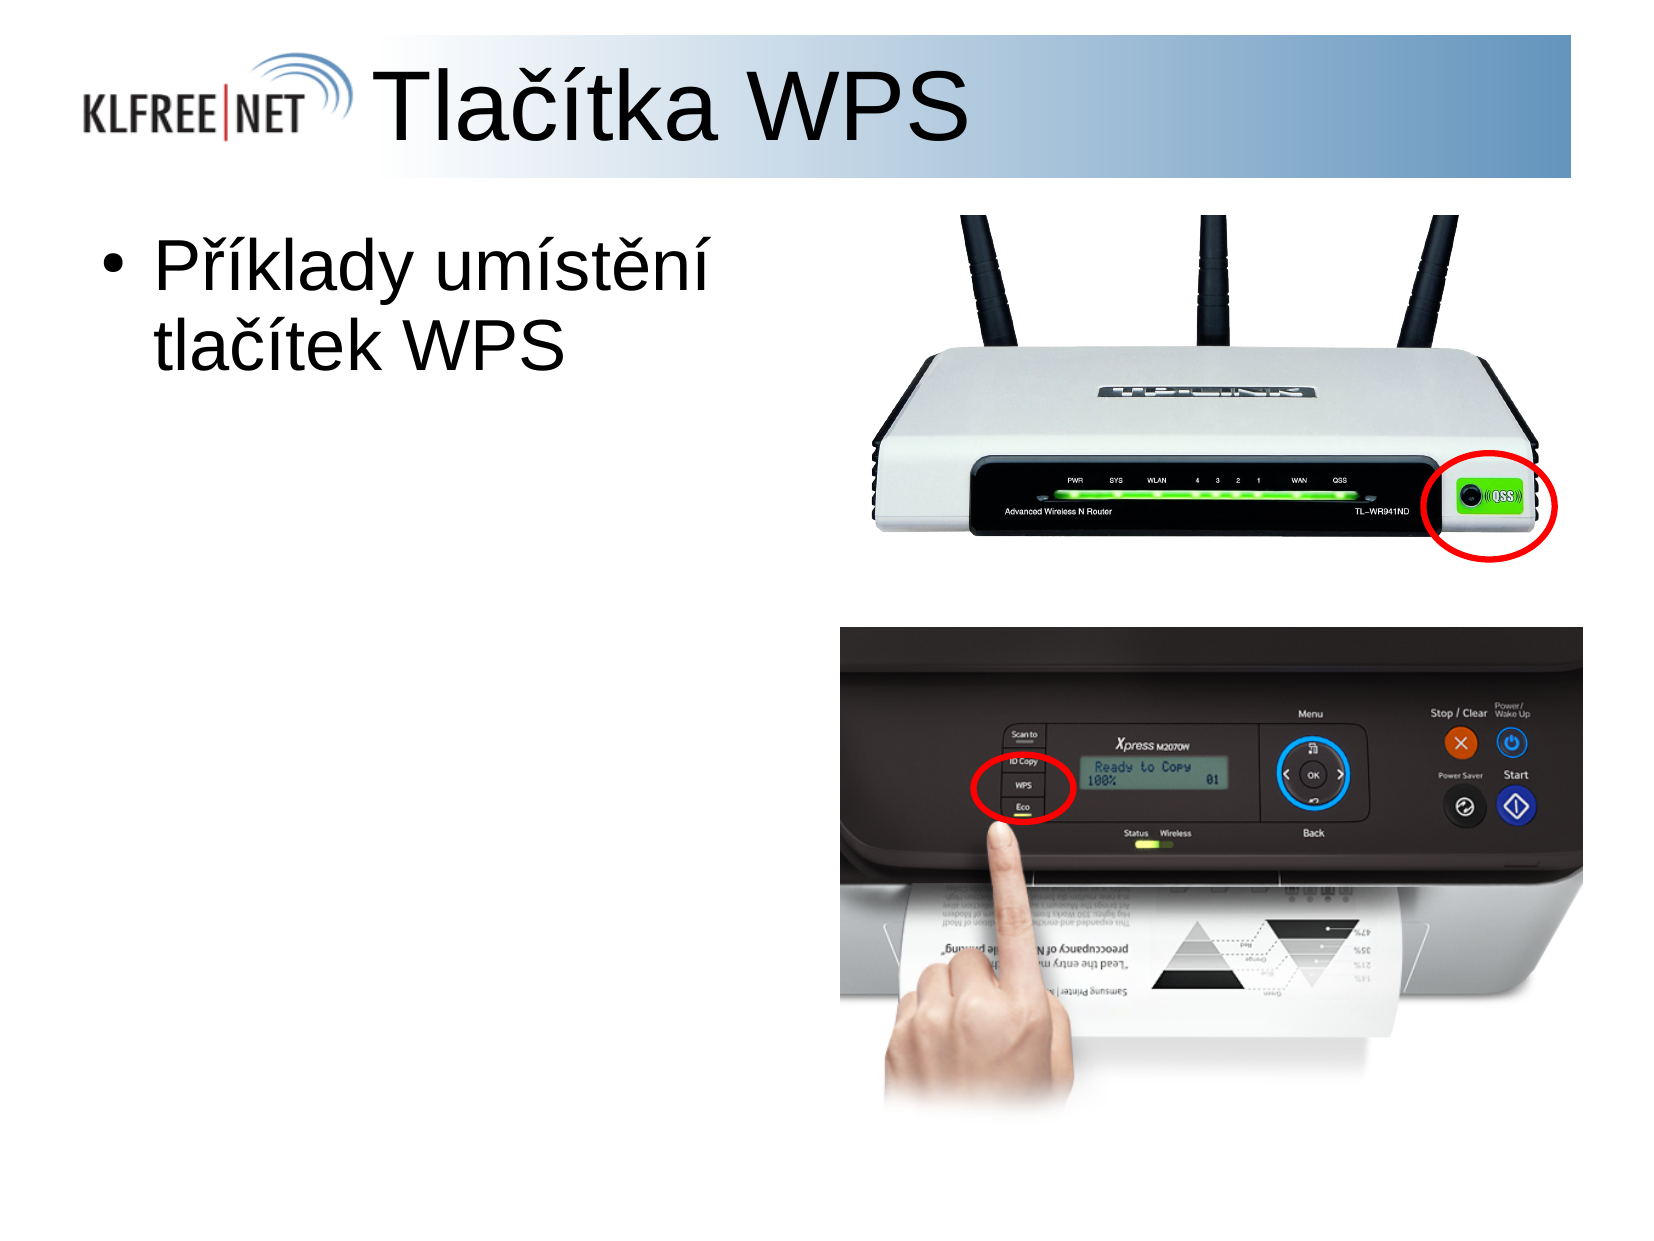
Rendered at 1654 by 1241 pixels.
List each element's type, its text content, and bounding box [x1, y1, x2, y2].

list Příklady umístění tlačítek WPS [82, 224, 809, 1111]
picture [871, 215, 1539, 537]
picture [1427, 457, 1539, 537]
picture [59, 11, 372, 201]
picture [840, 627, 1583, 1131]
title Tlačítka WPS [371, 47, 1560, 166]
